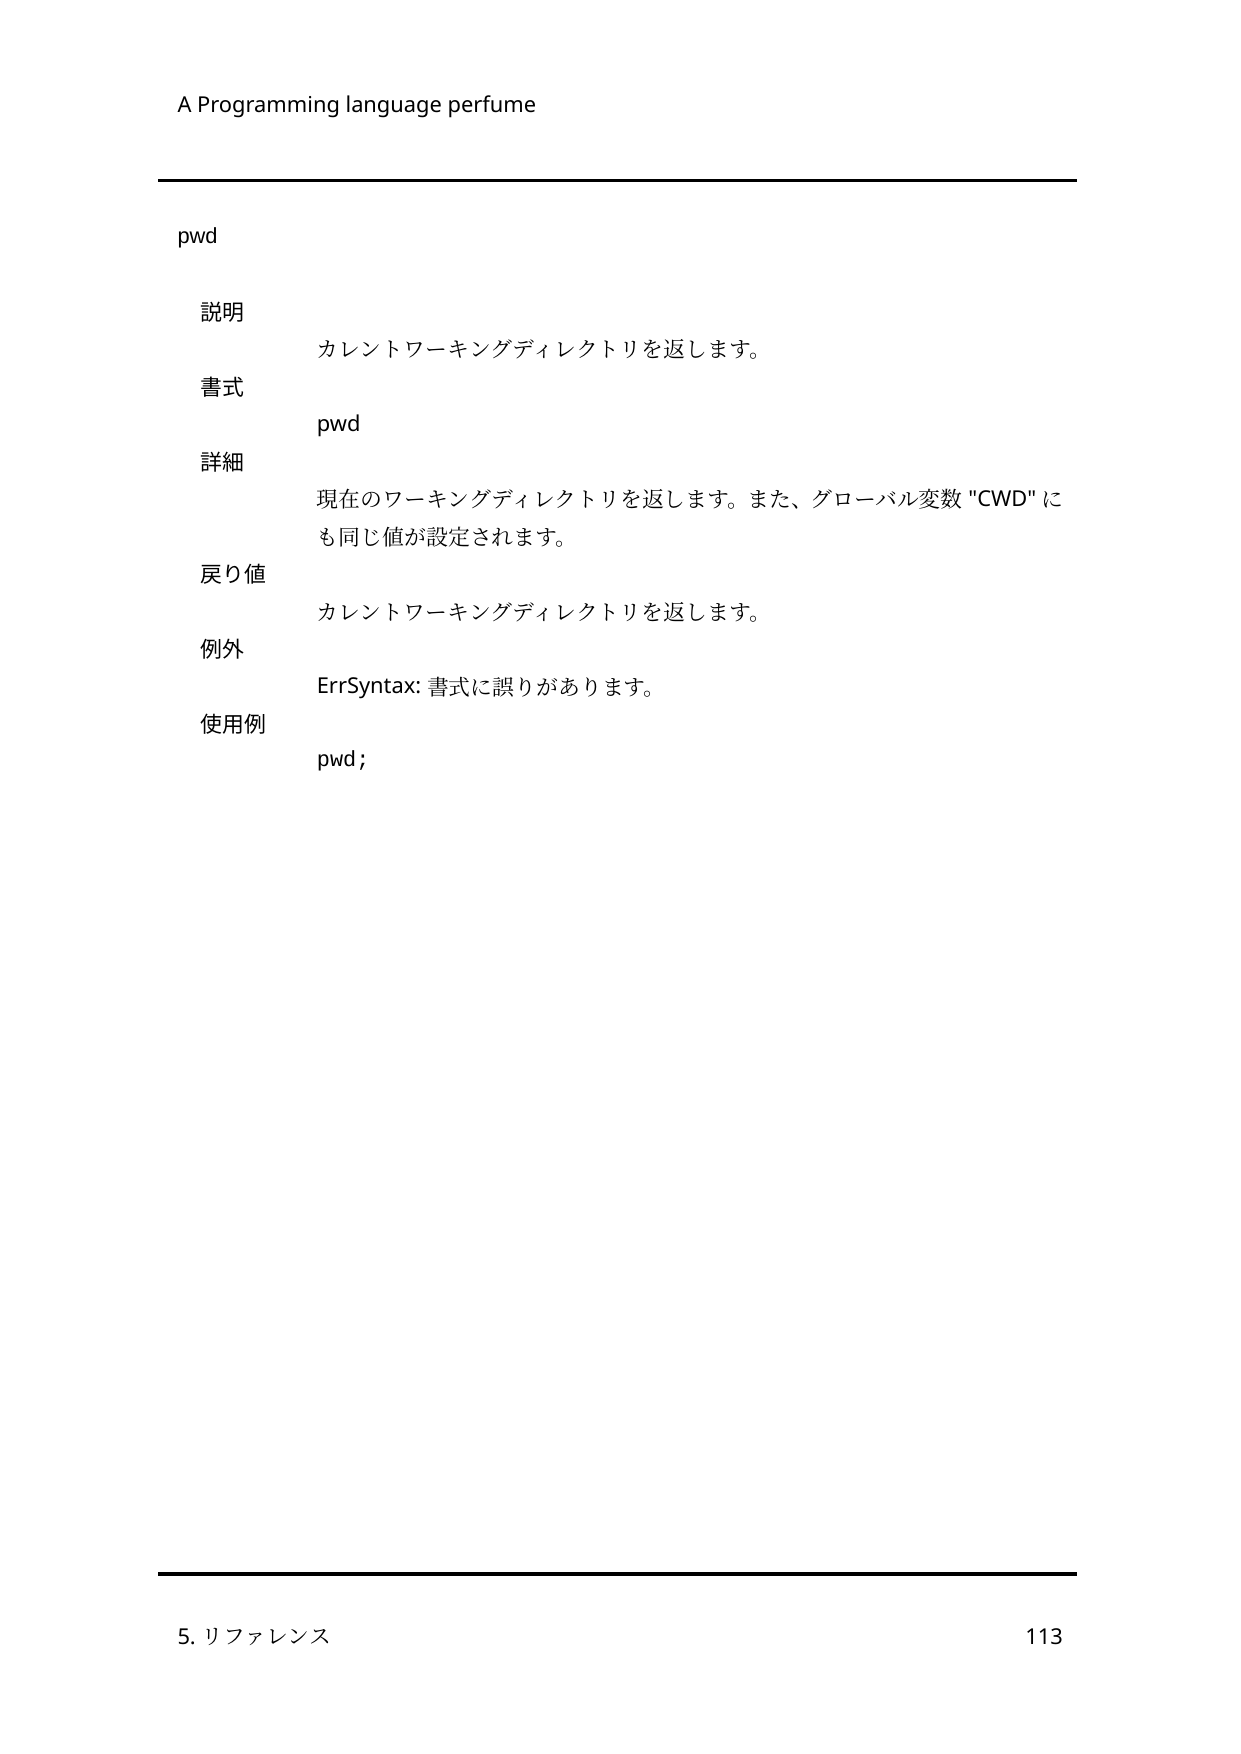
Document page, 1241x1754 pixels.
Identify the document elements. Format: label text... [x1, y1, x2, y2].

table_header 説明 [200, 292, 317, 367]
table_cell 戻り値 [200, 554, 317, 629]
table_cell pwd; [317, 704, 1063, 779]
table_cell 使用例 [200, 704, 317, 779]
table_cell ErrSyntax: 書式に誤りがあります。 [317, 629, 1063, 704]
table_cell pwd [317, 367, 1063, 442]
table_cell カレントワーキングディレクトリを返します。 [317, 554, 1063, 629]
subtitle pwd [177, 217, 1063, 254]
table_cell 現在のワーキングディレクトリを返します。また、グローバル変数 "CWD" にも同じ値が設定されます。 [317, 442, 1063, 554]
table_header カレントワーキングディレクトリを返します。 [317, 292, 1063, 367]
table_cell 詳細 [200, 442, 317, 554]
table_cell 書式 [200, 367, 317, 442]
table_cell 例外 [200, 629, 317, 704]
